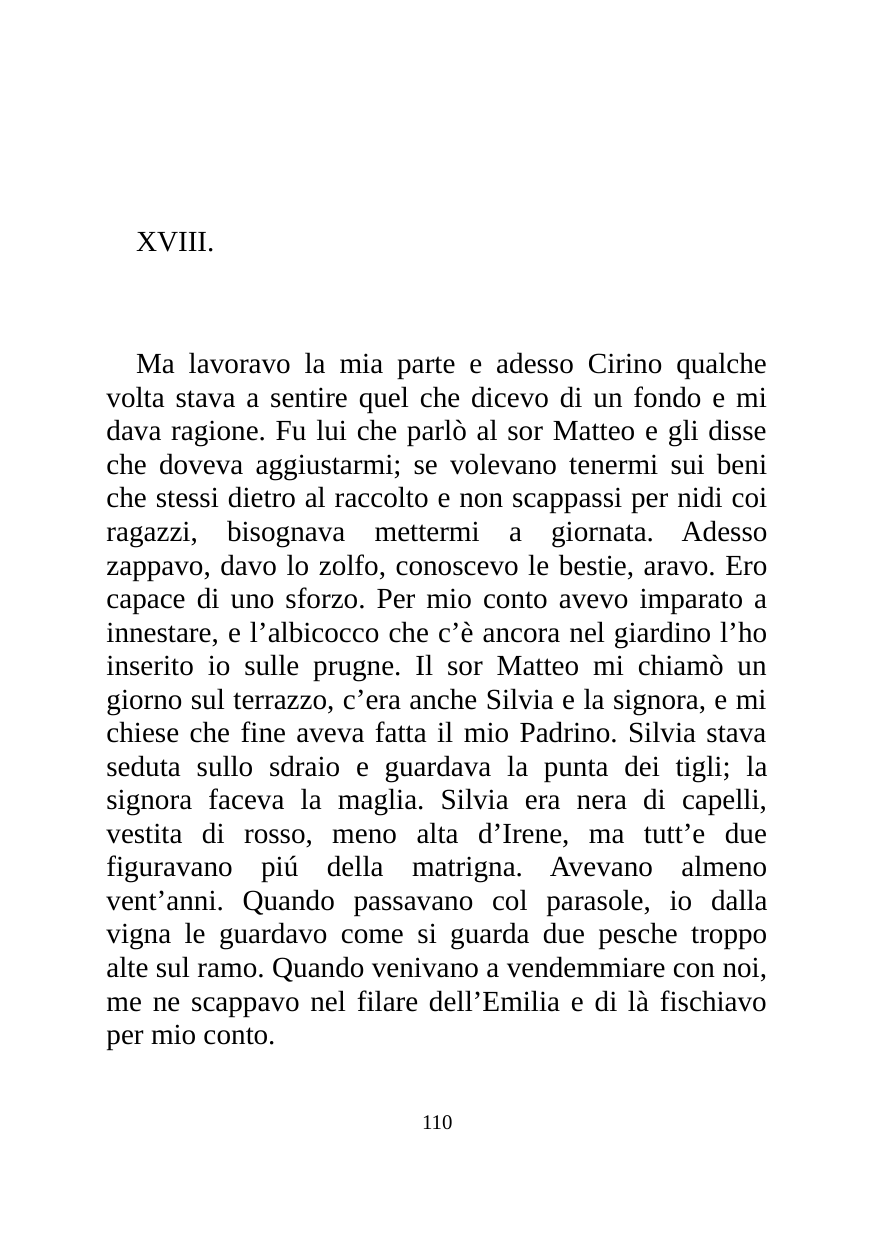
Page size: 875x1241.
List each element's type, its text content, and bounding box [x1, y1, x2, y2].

text Ma lavoravo la mia parte e adesso Cirino qualche volta stava a sentire quel che dicevo di un fondo e mi dava ragione. Fu lui che parlò al sor Matteo e gli disse che doveva aggiustarmi; se volevano tenermi sui beni che stessi dietro al raccolto e non scappassi per nidi coi ragazzi, bisognava mettermi a giornata. Adesso zappavo, davo lo zolfo, conoscevo le bestie, aravo. Ero capace di uno sforzo. Per mio conto avevo imparato a innestare, e l’albicocco che c’è ancora nel giardino l’ho inserito io sulle prugne. Il sor Matteo mi chiamò un giorno sul terrazzo, c’era anche Silvia e la signora, e mi chiese che fine aveva fatta il mio Padrino. Silvia stava seduta sullo sdraio e guardava la punta dei tigli; la signora faceva la maglia. Silvia era nera di capelli, vestita di rosso, meno alta d’Irene, ma tutt’e due figuravano piú della matrigna. Avevano almeno vent’anni. Quando passavano col parasole, io dalla vigna le guardavo come si guarda due pesche troppo alte sul ramo. Quando venivano a vendemmiare con noi, me ne scappavo nel filare dell’Emilia e di là fischiavo per mio conto. [106, 346, 768, 1051]
subtitle XVIII. [106, 224, 768, 258]
